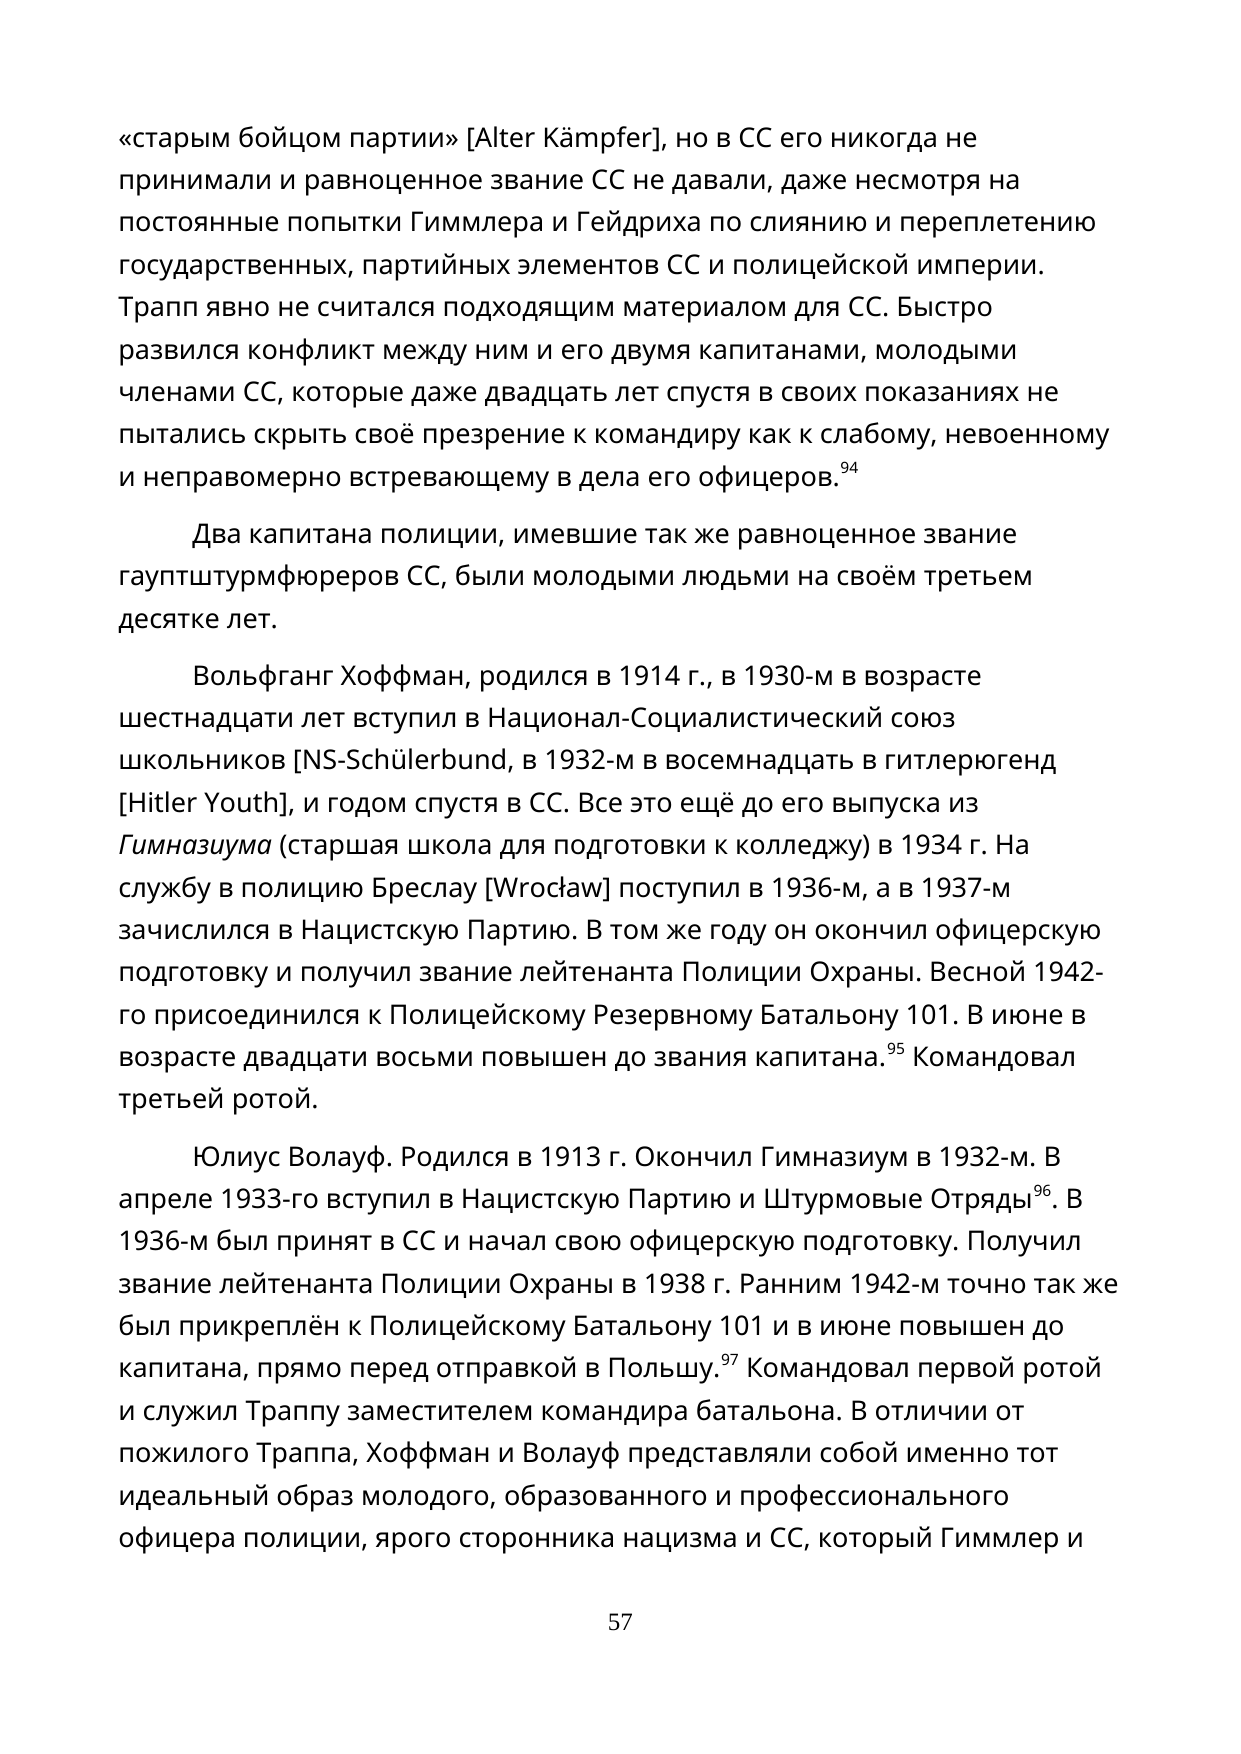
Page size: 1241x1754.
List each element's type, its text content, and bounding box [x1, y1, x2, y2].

text Юлиус Волауф. Родился в 1913 г. Окончил Гимназиум в 1932-м. В апреле 1933-го вступил в Нацистскую Партию и Штурмовые Отряды. В 1936-м был принят в СС и начал свою офицерскую подготовку. Получил звание лейтенанта Полиции Охраны в 1938 г. Ранним 1942-м точно так же был прикреплён к Полицейскому Батальону 101 и в июне повышен до капитана, прямо перед отправкой в Польшу. Командовал первой ротой и служил Траппу заместителем командира батальона. В отличии от пожилого Траппа, Хоффман и Волауф представляли собой именно тот идеальный образ молодого, образованного и профессионального офицера полиции, ярого сторонника нацизма и СС, который Гиммлер и [118, 1137, 1122, 1555]
text Два капитана полиции, имевшие так же равноценное звание гауптштурмфюреров СС, были молодыми людьми на своём третьем десятке лет. [118, 514, 1122, 636]
text «старым бойцом партии» [Alter Kämpfer], но в СС его никогда не принимали и равноценное звание СС не давали, даже несмотря на постоянные попытки Гиммлера и Гейдриха по слиянию и переплетению государственных, партийных элементов СС и полицейской империи. Трапп явно не считался подходящим материалом для СС. Быстро развился конфликт между ним и его двумя капитанами, молодыми членами СС, которые даже двадцать лет спустя в своих показаниях не пытались скрыть своё презрение к командиру как к слабому, невоенному и неправомерно встревающему в дела его офицеров. [118, 118, 1122, 494]
text Вольфганг Хоффман, родился в 1914 г., в 1930-м в возрасте шестнадцати лет вступил в Национал-Социалистический союз школьников [NS-Schülerbund, в 1932-м в восемнадцать в гитлерюгенд [Hitler Youth], и годом спустя в СС. Все это ещё до его выпуска из Гимназиума (старшая школа для подготовки к колледжу) в 1934 г. На службу в полицию Бреслау [Wrocław] поступил в 1936-м, а в 1937-м зачислился в Нацистскую Партию. В том же году он окончил офицерскую подготовку и получил звание лейтенанта Полиции Охраны. Весной 1942-го присоединился к Полицейскому Резервному Батальону 101. В июне в возрасте двадцати восьми повышен до звания капитана. Командовал третьей ротой. [118, 656, 1122, 1117]
